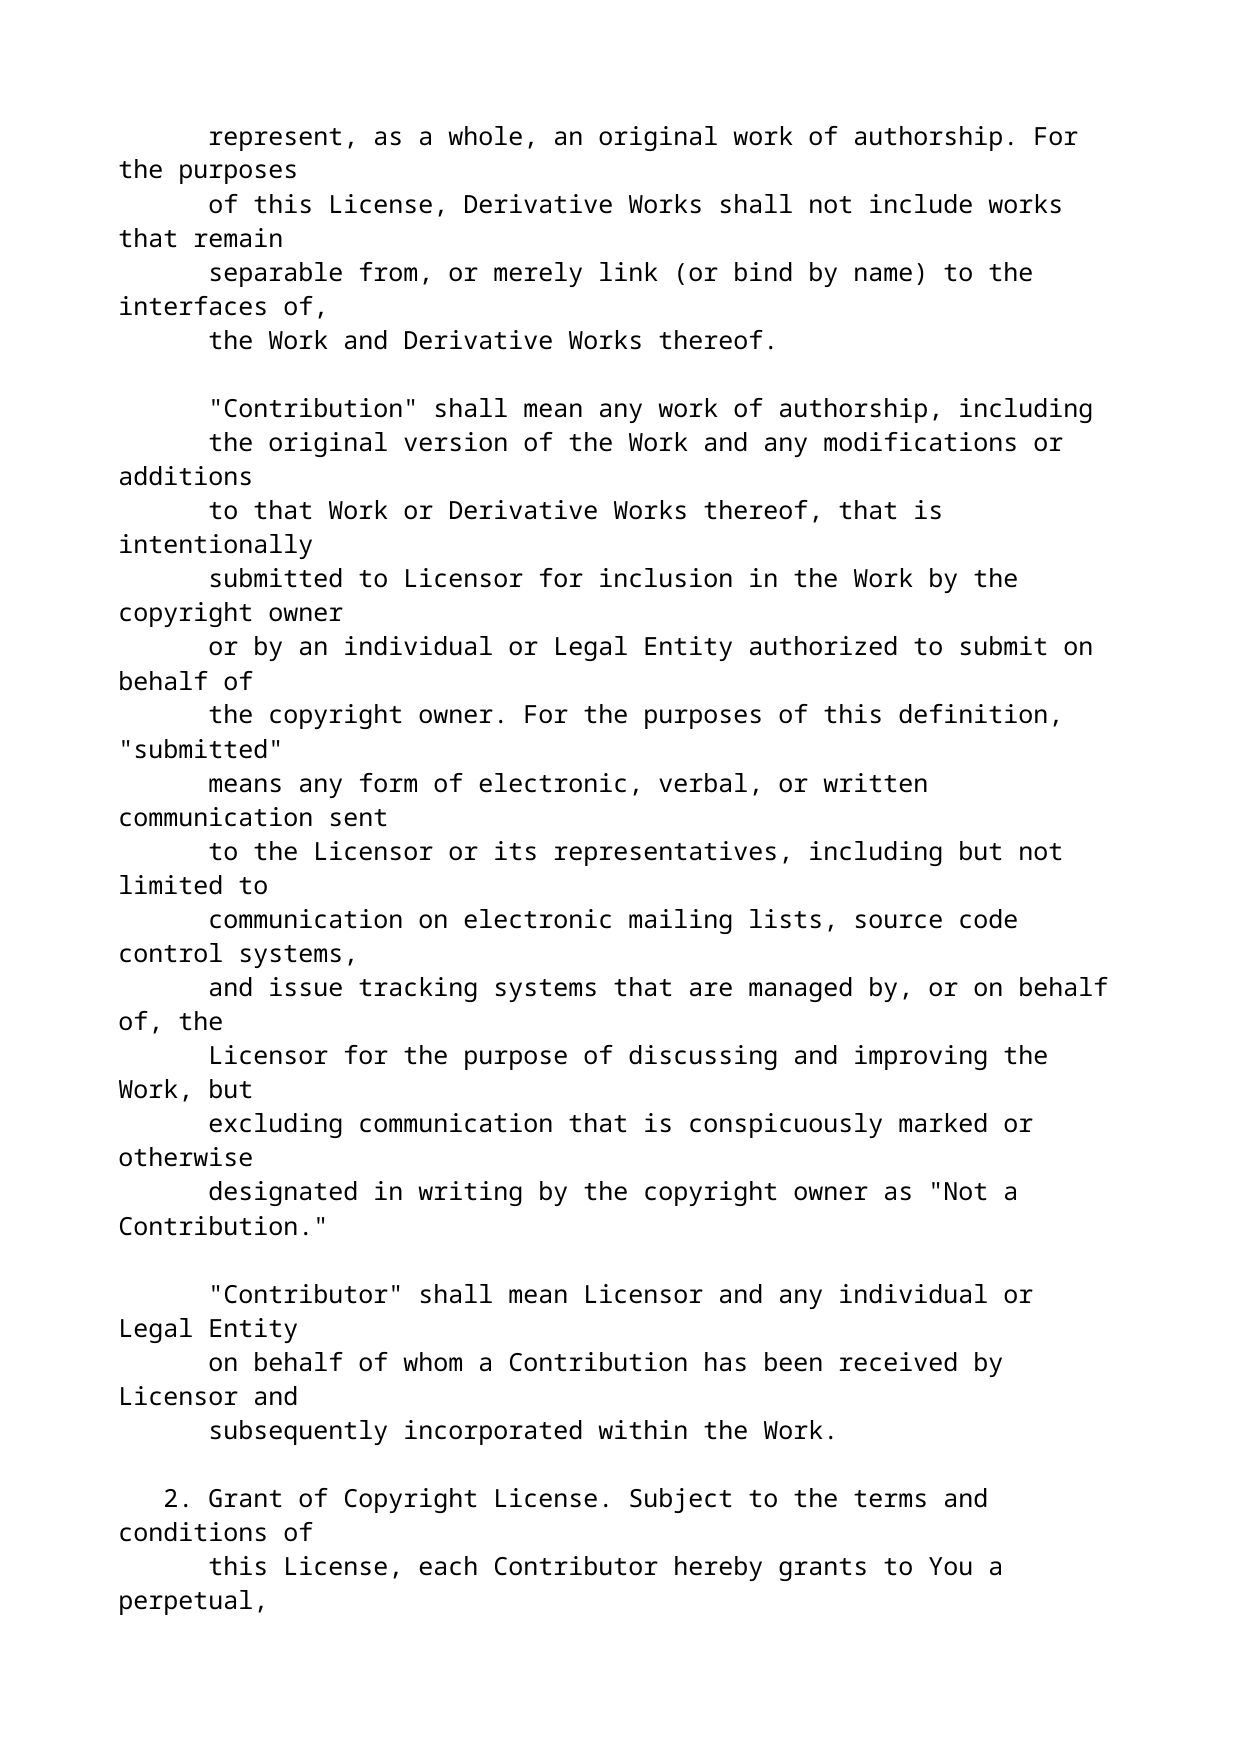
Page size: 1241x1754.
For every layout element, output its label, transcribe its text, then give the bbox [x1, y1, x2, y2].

text to that Work or Derivative Works thereof, that is intentionally [118, 493, 1122, 561]
text submitted to Licensor for inclusion in the Work by the copyright owner [118, 561, 1122, 629]
text this License, each Contributor hereby grants to You a perpetual, [118, 1549, 1122, 1617]
text the original version of the Work and any modifications or additions [118, 425, 1122, 493]
text on behalf of whom a Contribution has been received by Licensor and [118, 1344, 1122, 1412]
text and issue tracking systems that are managed by, or on behalf of, the [118, 970, 1122, 1038]
text of this License, Derivative Works shall not include works that remain [118, 186, 1122, 254]
text represent, as a whole, an original work of authorship. For the purposes [118, 118, 1122, 186]
text excluding communication that is conspicuously marked or otherwise [118, 1106, 1122, 1174]
text or by an individual or Legal Entity authorized to submit on behalf of [118, 629, 1122, 697]
text the copyright owner. For the purposes of this definition, "submitted" [118, 697, 1122, 765]
text Licensor for the purpose of discussing and improving the Work, but [118, 1038, 1122, 1106]
text subsequently incorporated within the Work. [118, 1412, 1122, 1447]
text 2. Grant of Copyright License. Subject to the terms and conditions of [118, 1481, 1122, 1549]
text "Contribution" shall mean any work of authorship, including [118, 391, 1122, 425]
text means any form of electronic, verbal, or written communication sent [118, 765, 1122, 833]
text "Contributor" shall mean Licensor and any individual or Legal Entity [118, 1276, 1122, 1344]
text designated in writing by the copyright owner as "Not a Contribution." [118, 1174, 1122, 1242]
text to the Licensor or its representatives, including but not limited to [118, 833, 1122, 902]
text the Work and Derivative Works thereof. [118, 322, 1122, 357]
text separable from, or merely link (or bind by name) to the interfaces of, [118, 254, 1122, 322]
text communication on electronic mailing lists, source code control systems, [118, 902, 1122, 970]
